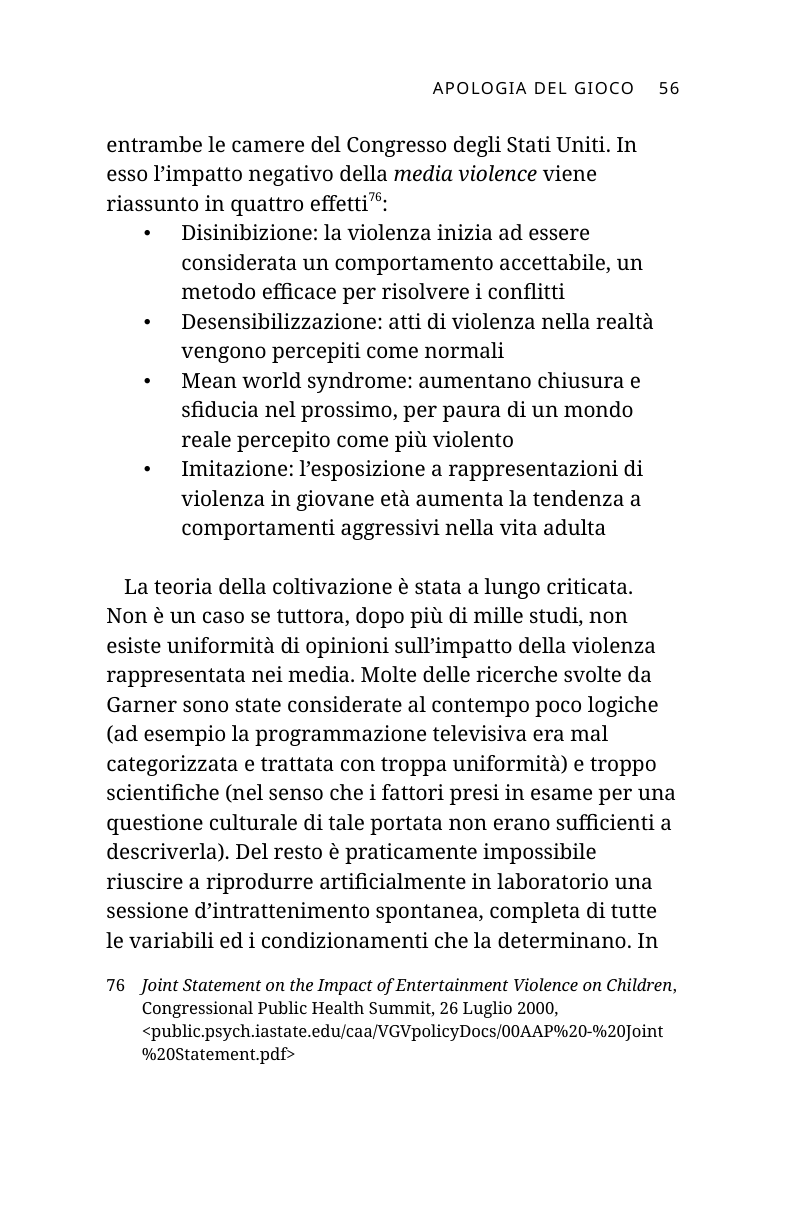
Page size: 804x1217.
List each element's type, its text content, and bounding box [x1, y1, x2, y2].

text La teoria della coltivazione è stata a lungo criticata. Non è un caso se tuttora, dopo più di mille studi, non esiste uniformità di opinioni sull’impatto della violenza rappresentata nei media. Molte delle ricerche svolte da Garner sono state considerate al contempo poco logiche (ad esempio la programmazione televisiva era mal categorizzata e trattata con troppa uniformità) e troppo scientifiche (nel senso che i fattori presi in esame per una questione culturale di tale portata non erano sufficienti a descriverla). Del resto è praticamente impossibile riuscire a riprodurre artificialmente in laboratorio una sessione d’intrattenimento spontanea, completa di tutte le variabili ed i condizionamenti che la determinano. In [106, 571, 679, 954]
list Mean world syndrome: aumentano chiusura e sfiducia nel prossimo, per paura di un mondo reale percepito come più violento [144, 365, 679, 453]
text Joint Statement on the Impact of Entertainment Violence on Children, Congressional Public Health Summit, 26 Luglio 2000, <public.psych.iastate.edu/caa/VGVpolicyDocs/00AAP%20-%20Joint%20Statement.pdf> [106, 974, 679, 1065]
list Disinibizione: la violenza inizia ad essere considerata un comportamento accettabile, un metodo efficace per risolvere i conflitti [144, 217, 679, 306]
list Imitazione: l’esposizione a rappresentazioni di violenza in giovane età aumenta la tendenza a comportamenti aggressivi nella vita adulta [144, 453, 679, 542]
text entrambe le camere del Congresso degli Stati Uniti. In esso l’impatto negativo della media violence viene riassunto in quattro effetti: [106, 129, 679, 217]
list Desensibilizzazione: atti di violenza nella realtà vengono percepiti come normali [144, 306, 679, 365]
